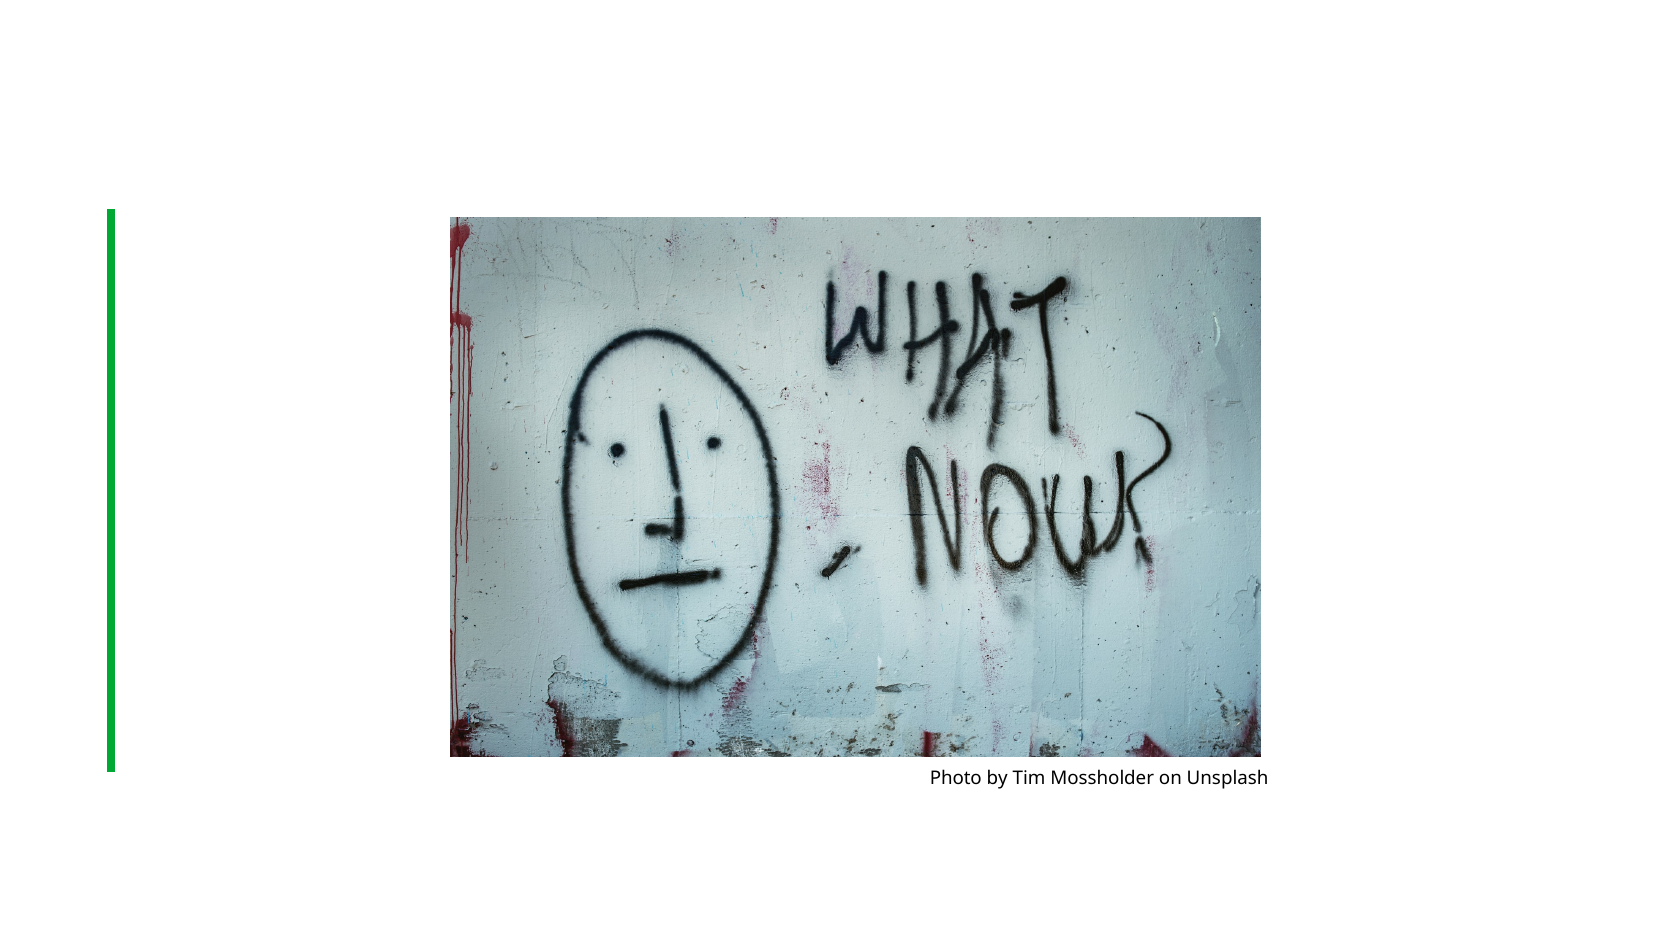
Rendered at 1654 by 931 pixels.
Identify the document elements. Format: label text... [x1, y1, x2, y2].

text_box Photo by Tim Mossholder on Unsplash [915, 757, 1268, 814]
picture [450, 217, 1261, 758]
